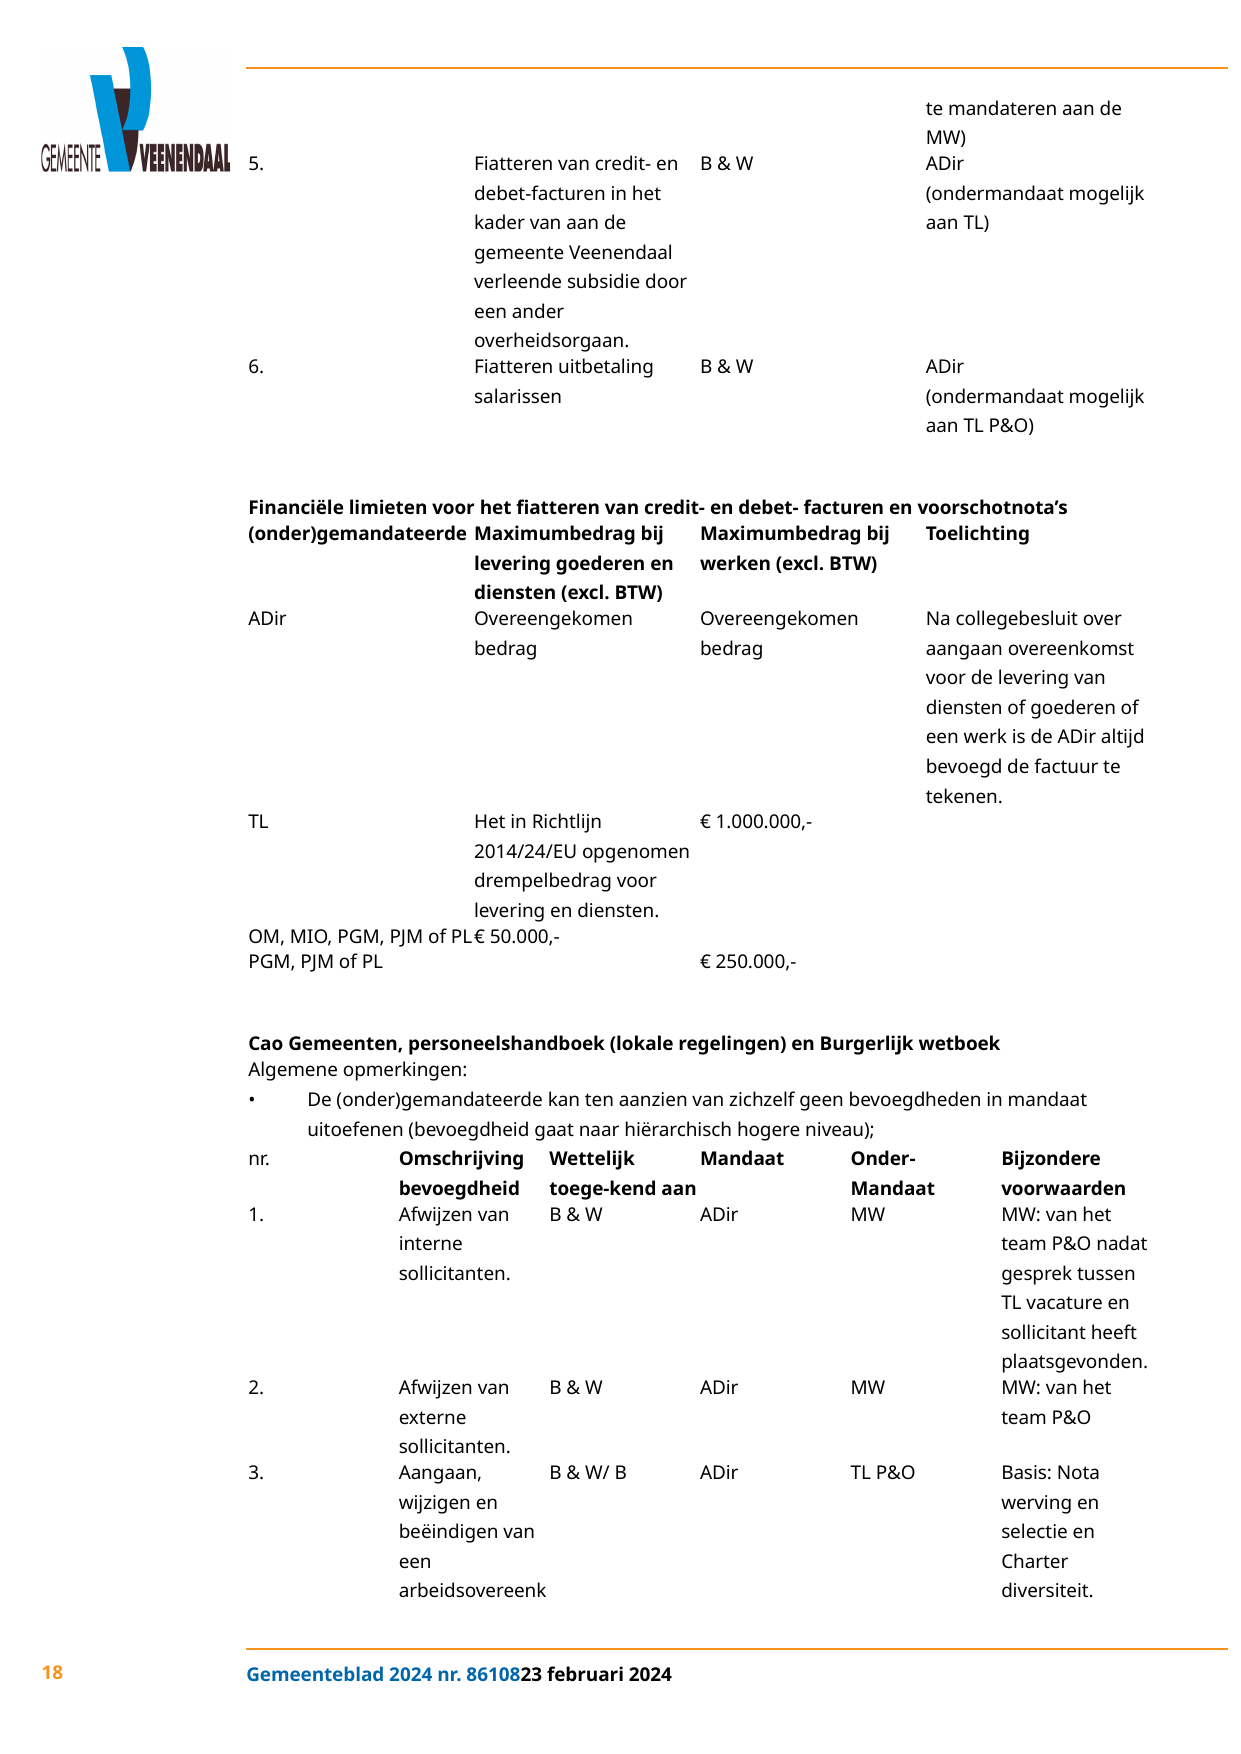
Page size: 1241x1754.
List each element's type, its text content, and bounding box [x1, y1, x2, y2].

table_header Mandaat [700, 1145, 850, 1201]
table_header Onder- Mandaat [850, 1145, 1001, 1201]
table_cell TL [248, 809, 474, 923]
table_cell [474, 95, 700, 150]
table_cell B & W [700, 353, 926, 438]
text Algemene opmerkingen: [248, 1057, 1152, 1082]
table_header (onder)gemandateerde [248, 520, 474, 605]
table_cell ADir [700, 1201, 850, 1374]
table_cell Basis: Nota werving en selectie en Charter diversiteit. [1001, 1459, 1152, 1603]
table_cell B & W [549, 1374, 700, 1459]
table_cell [474, 949, 700, 974]
table_cell OM, MIO, PGM, PJM of PL [248, 923, 474, 949]
picture [123, 47, 231, 172]
table_cell ADir (ondermandaat mogelijk aan TL) [926, 150, 1152, 353]
table_cell € 250.000,- [700, 949, 926, 974]
table_cell MW [850, 1374, 1001, 1459]
table_cell TL P&O [850, 1459, 1001, 1603]
table_cell ADir [700, 1459, 850, 1603]
table_cell B & W/ B [549, 1459, 700, 1603]
table_header Wettelijk toege-kend aan [549, 1145, 700, 1201]
table_cell MW: van het team P&O [1001, 1374, 1152, 1459]
table_cell 5. [248, 150, 474, 353]
table_cell Overeengekomen bedrag [700, 605, 926, 808]
table_header Bijzondere voorwaarden [1001, 1145, 1152, 1201]
table_cell Fiatteren van credit- en debet-facturen in het kader van aan de gemeente Veenendaal verleende subsidie door een ander overheidsorgaan. [474, 150, 700, 353]
table_cell Fiatteren uitbetaling salarissen [474, 353, 700, 438]
table_cell [248, 1374, 398, 1459]
table_cell B & W [549, 1201, 700, 1374]
table_cell MW [850, 1201, 1001, 1374]
table_cell PGM, PJM of PL [248, 949, 474, 974]
table_cell Aangaan, wijzigen en beëindigen van een arbeidsovereenk [399, 1459, 549, 1603]
table_cell Afwijzen van interne sollicitanten. [399, 1201, 549, 1374]
table_cell MW: van het team P&O nadat gesprek tussen TL vacature en sollicitant heeft plaatsgevonden. [1001, 1201, 1152, 1374]
table_cell Het in Richtlijn 2014/24/EU opgenomen drempelbedrag voor levering en diensten. [474, 809, 700, 923]
table_cell 6. [248, 353, 474, 438]
table_cell Afwijzen van externe sollicitanten. [399, 1374, 549, 1459]
table_cell ADir [248, 605, 474, 808]
table_cell Na collegebesluit over aangaan overeenkomst voor de levering van diensten of goederen of een werk is de ADir altijd bevoegd de factuur te tekenen. [926, 605, 1152, 808]
table_cell € 50.000,- [474, 923, 700, 949]
table_cell [248, 1459, 398, 1603]
text Financiële limieten voor het fiatteren van credit- en debet- facturen en voorschotnota’s [248, 492, 1152, 520]
table_header Maximumbedrag bij werken (excl. BTW) [700, 520, 926, 605]
table_cell ADir [700, 1374, 850, 1459]
text Cao Gemeenten, personeelshandboek (lokale regelingen) en Burgerlijk wetboek [248, 1028, 1152, 1057]
table_header nr. [248, 1145, 398, 1201]
table_header Toelichting [926, 520, 1152, 605]
table_cell [248, 1201, 398, 1374]
table_cell [926, 809, 1152, 923]
picture [41, 47, 130, 172]
table_cell [926, 923, 1152, 949]
list De (onder)gemandateerde kan ten aanzien van zichzelf geen bevoegdheden in mandaat uitoefenen (bevoegdheid gaat naar hiërarchisch hogere niveau); [248, 1086, 1152, 1141]
table_cell te mandateren aan de MW) [926, 95, 1152, 150]
table_header Maximumbedrag bij levering goederen en diensten (excl. BTW) [474, 520, 700, 605]
table_cell ADir (ondermandaat mogelijk aan TL P&O) [926, 353, 1152, 438]
table_header Omschrijving bevoegdheid [399, 1145, 549, 1201]
table_cell B & W [700, 150, 926, 353]
table_cell Overeengekomen bedrag [474, 605, 700, 808]
table_cell [248, 95, 474, 150]
table_cell [700, 923, 926, 949]
table_cell € 1.000.000,- [700, 809, 926, 923]
table_cell [926, 949, 1152, 974]
table_cell [700, 95, 926, 150]
